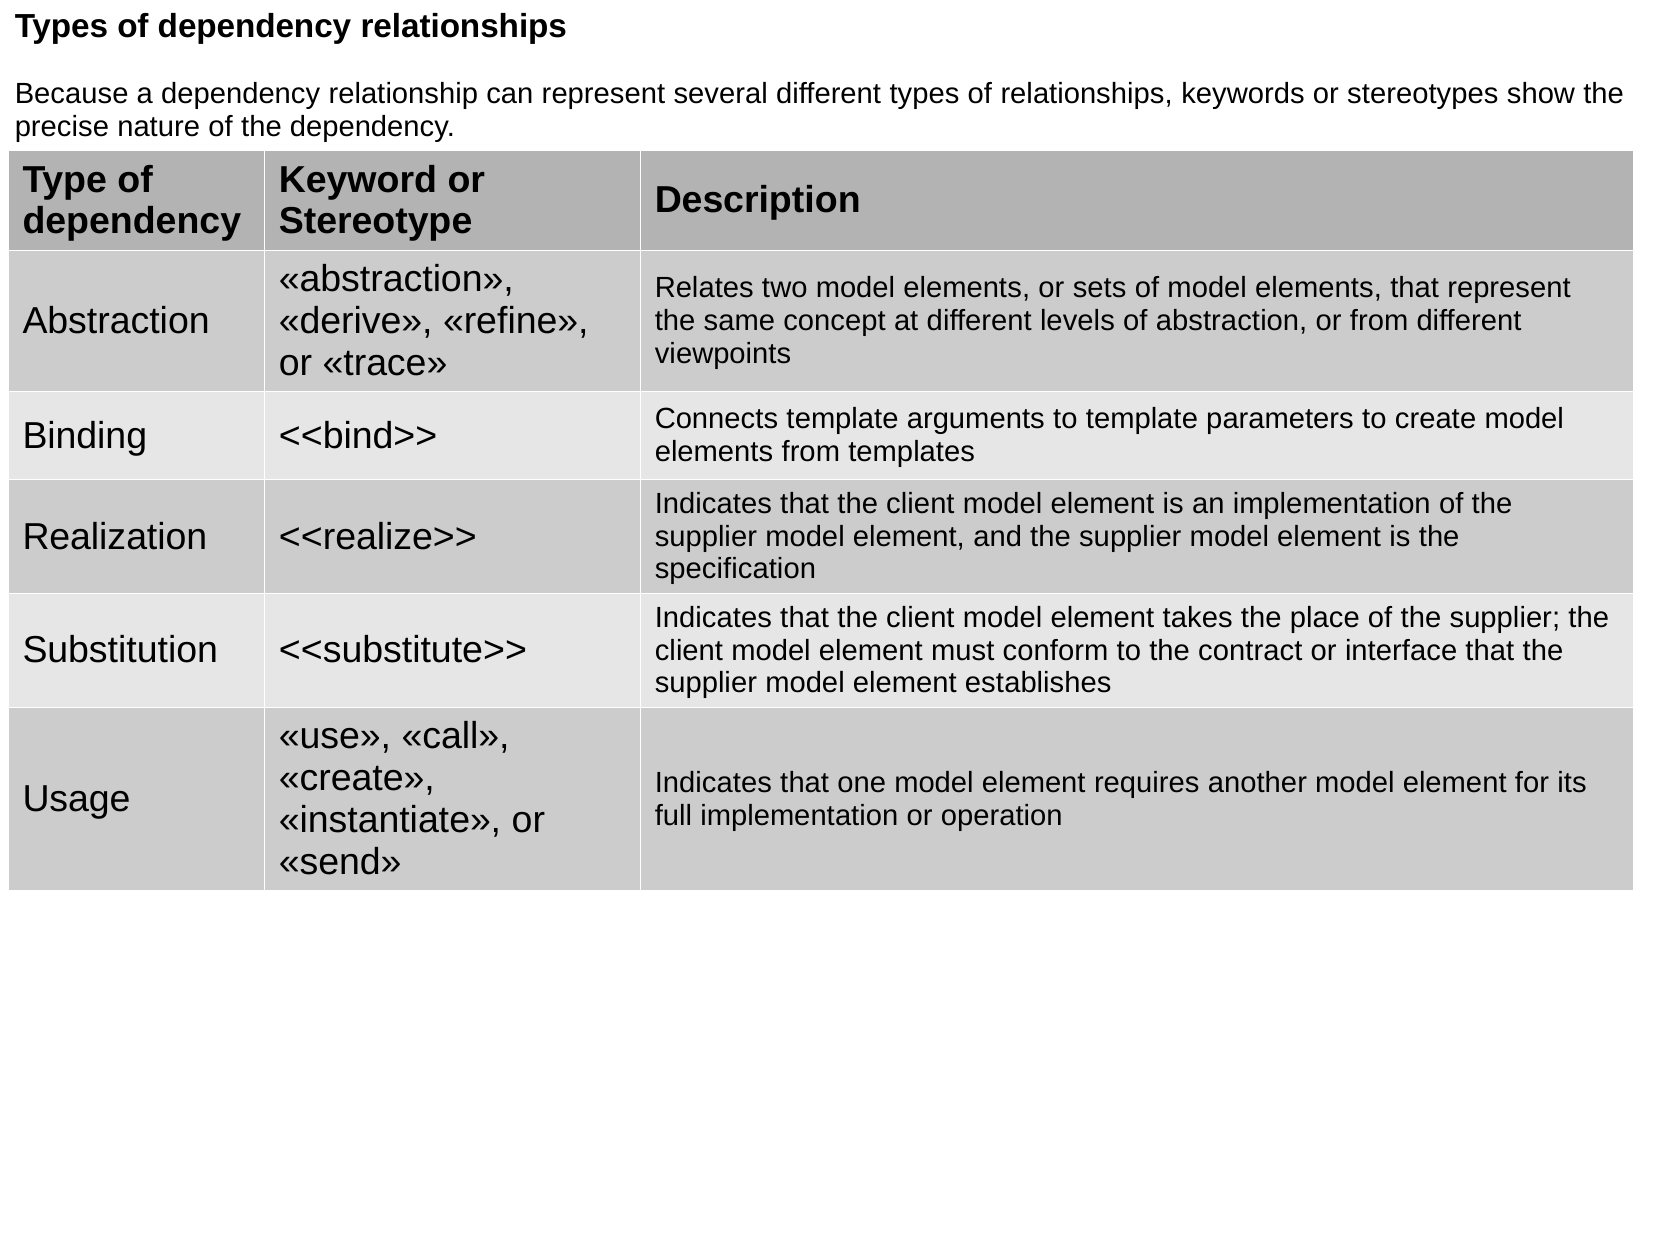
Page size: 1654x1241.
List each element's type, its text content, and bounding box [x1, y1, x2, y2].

text_box Types of dependency relationships Because a dependency relationship can represent several different types of relationships, keywords or stereotypes show the precise nature of the dependency. [0, 0, 1654, 150]
table_cell «use», «call», «create», «instantiate», or «send» [265, 708, 640, 890]
table_cell Indicates that the client model element takes the place of the supplier; the client model element must conform to the contract or interface that the supplier model element establishes [641, 594, 1633, 707]
table_cell Connects template arguments to template parameters to create model elements from templates [641, 392, 1633, 479]
table_cell Indicates that the client model element is an implementation of the supplier model element, and the supplier model element is the specification [641, 480, 1633, 593]
table_cell <<substitute>> [265, 594, 640, 707]
table_cell Relates two model elements, or sets of model elements, that represent the same concept at different levels of abstraction, or from different viewpoints [641, 251, 1633, 391]
table_cell <<realize>> [265, 480, 640, 593]
table_cell Realization [9, 480, 264, 593]
table_cell «abstraction», «derive», «refine», or «trace» [265, 251, 640, 391]
table_header Description [641, 151, 1633, 250]
table_cell Abstraction [9, 251, 264, 391]
table_cell Indicates that one model element requires another model element for its full implementation or operation [641, 708, 1633, 890]
table_header Type of dependency [9, 151, 264, 250]
table_cell <<bind>> [265, 392, 640, 479]
table_cell Usage [9, 708, 264, 890]
table_cell Binding [9, 392, 264, 479]
table_header Keyword or Stereotype [265, 151, 640, 250]
table_cell Substitution [9, 594, 264, 707]
